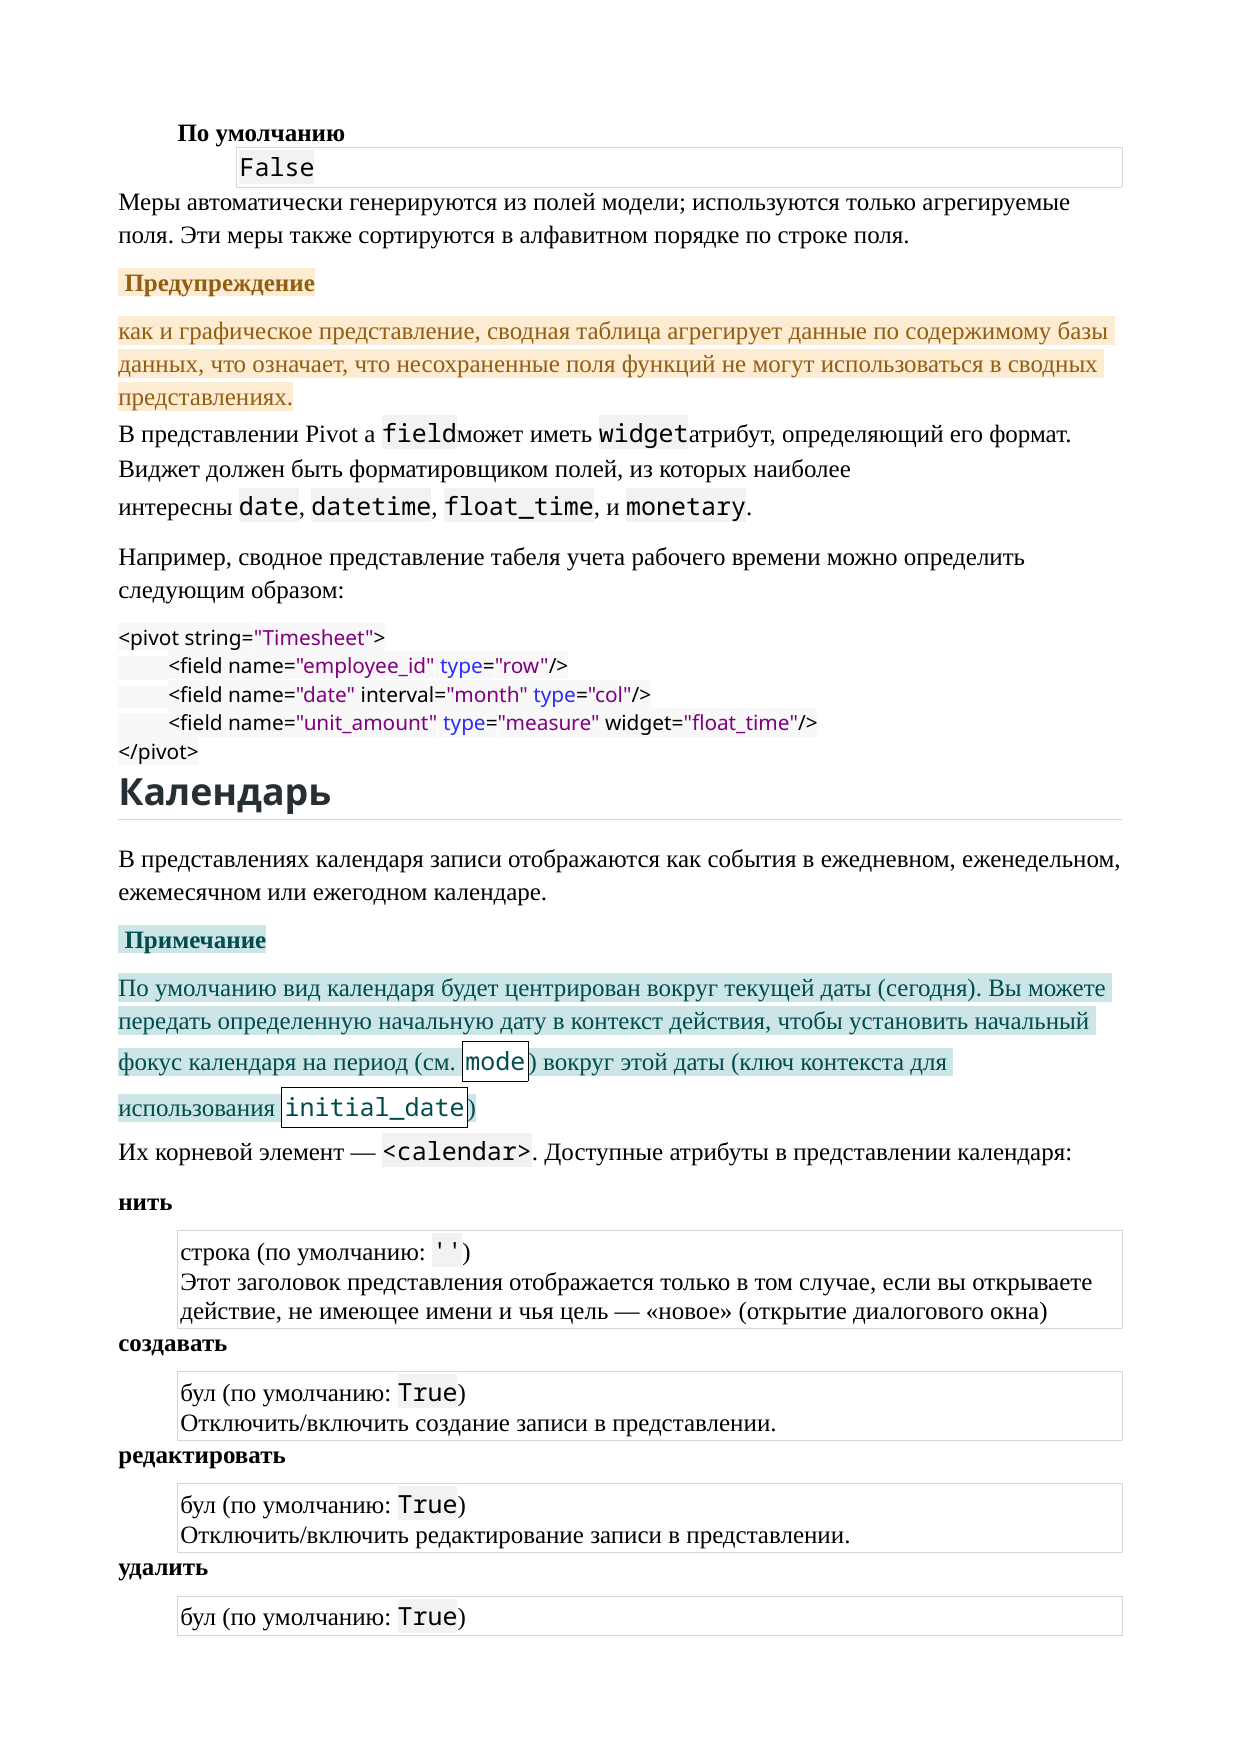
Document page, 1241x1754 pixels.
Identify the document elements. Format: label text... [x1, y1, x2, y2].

list бул (по умолчанию: True) [178, 1372, 1122, 1405]
text <field name="date" interval="month" type="col"/> [118, 680, 1122, 708]
subtitle Календарь [118, 765, 1122, 819]
text В представлениях календаря записи отображаются как события в ежедневном, еженедельном, ежемесячном или ежегодном календаре. [118, 844, 1122, 906]
list False [237, 148, 1122, 187]
text </pivot> [118, 737, 1122, 765]
text Предупреждение [118, 268, 1122, 296]
list бул (по умолчанию: True) [178, 1597, 1122, 1635]
list Отключить/включить создание записи в представлении. [178, 1405, 1122, 1440]
list Этот заголовок представления отображается только в том случае, если вы открываете действие, не имеющее имени и чья цель — «новое» (открытие диалогового окна) [178, 1264, 1122, 1328]
list бул (по умолчанию: True) [178, 1484, 1122, 1517]
subtitle редактировать [118, 1440, 1122, 1469]
text <pivot string="Timesheet"> [118, 623, 1122, 651]
text По умолчанию вид календаря будет центрирован вокруг текущей даты (сегодня). Вы можете передать определенную начальную дату в контекст действия, чтобы установить начальный фокус календаря на период (см. mode) вокруг этой даты (ключ контекста для использования initial_date) [118, 973, 1122, 1127]
text Меры автоматически генерируются из полей модели; используются только агрегируемые поля. Эти меры также сортируются в алфавитном порядке по строке поля. [118, 187, 1122, 249]
subtitle нить [118, 1187, 1122, 1216]
list строка (по умолчанию: '') [178, 1231, 1122, 1264]
text Примечание [118, 925, 1122, 953]
subtitle По умолчанию [177, 118, 1122, 147]
text <field name="unit_amount" type="measure" widget="float_time"/> [118, 708, 1122, 737]
text как и графическое представление, сводная таблица агрегирует данные по содержимому базы данных, что означает, что несохраненные поля функций не могут использоваться в сводных представлениях. [118, 316, 1122, 411]
text <field name="employee_id" type="row"/> [118, 651, 1122, 680]
subtitle удалить [118, 1552, 1122, 1581]
text Например, сводное представление табеля учета рабочего времени можно определить следующим образом: [118, 542, 1122, 604]
text В представлении Pivot a fieldможет иметь widgetатрибут, определяющий его формат. Виджет должен быть форматировщиком полей, из которых наиболее интересны date, datetime, float_time, и monetary. [118, 415, 1122, 522]
subtitle создавать [118, 1328, 1122, 1357]
text Их корневой элемент — <calendar>. Доступные атрибуты в представлении календаря: [118, 1133, 1122, 1167]
list Отключить/включить редактирование записи в представлении. [178, 1517, 1122, 1552]
